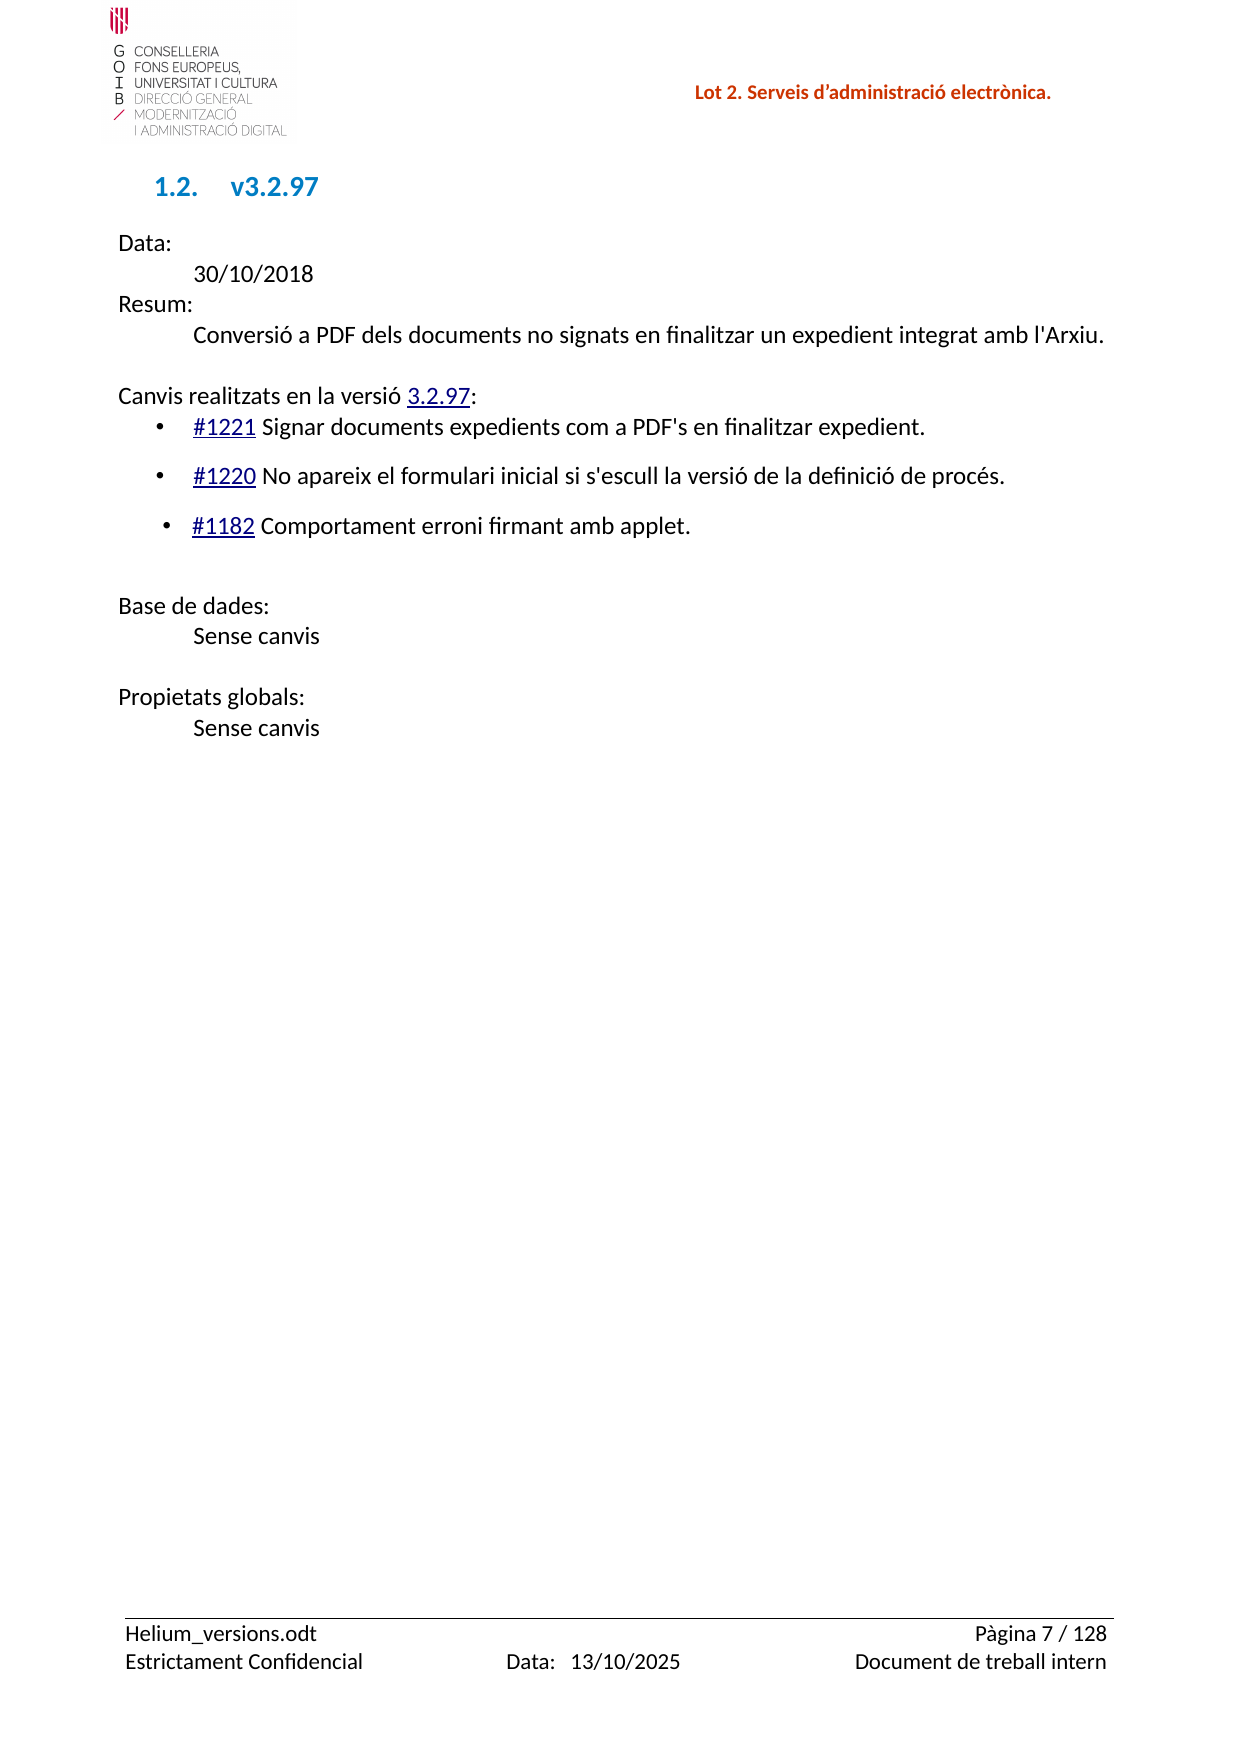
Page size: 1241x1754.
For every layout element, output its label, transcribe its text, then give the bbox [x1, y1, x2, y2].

text Base de dades: [118, 590, 1122, 621]
list #1221 Signar documents expedients com a PDF's en finalitzar expedient. [156, 411, 1122, 441]
subtitle v3.2.97 [153, 168, 1122, 204]
text Resum: [118, 289, 1122, 319]
text Data: [118, 228, 1122, 258]
text Sense canvis [118, 712, 1122, 743]
text 30/10/2018 [118, 258, 1122, 289]
picture [100, 0, 297, 144]
text Propietats globals: [118, 682, 1122, 712]
list #1182 Comportament erroni firmant amb applet. [162, 510, 1122, 540]
text Sense canvis [118, 621, 1122, 651]
text Canvis realitzats en la versió 3.2.97: [118, 380, 1122, 411]
list #1220 No apareix el formulari inicial si s'escull la versió de la definició de procés. [156, 460, 1122, 491]
text Conversió a PDF dels documents no signats en finalitzar un expedient integrat amb l'Arxiu. [118, 319, 1122, 350]
